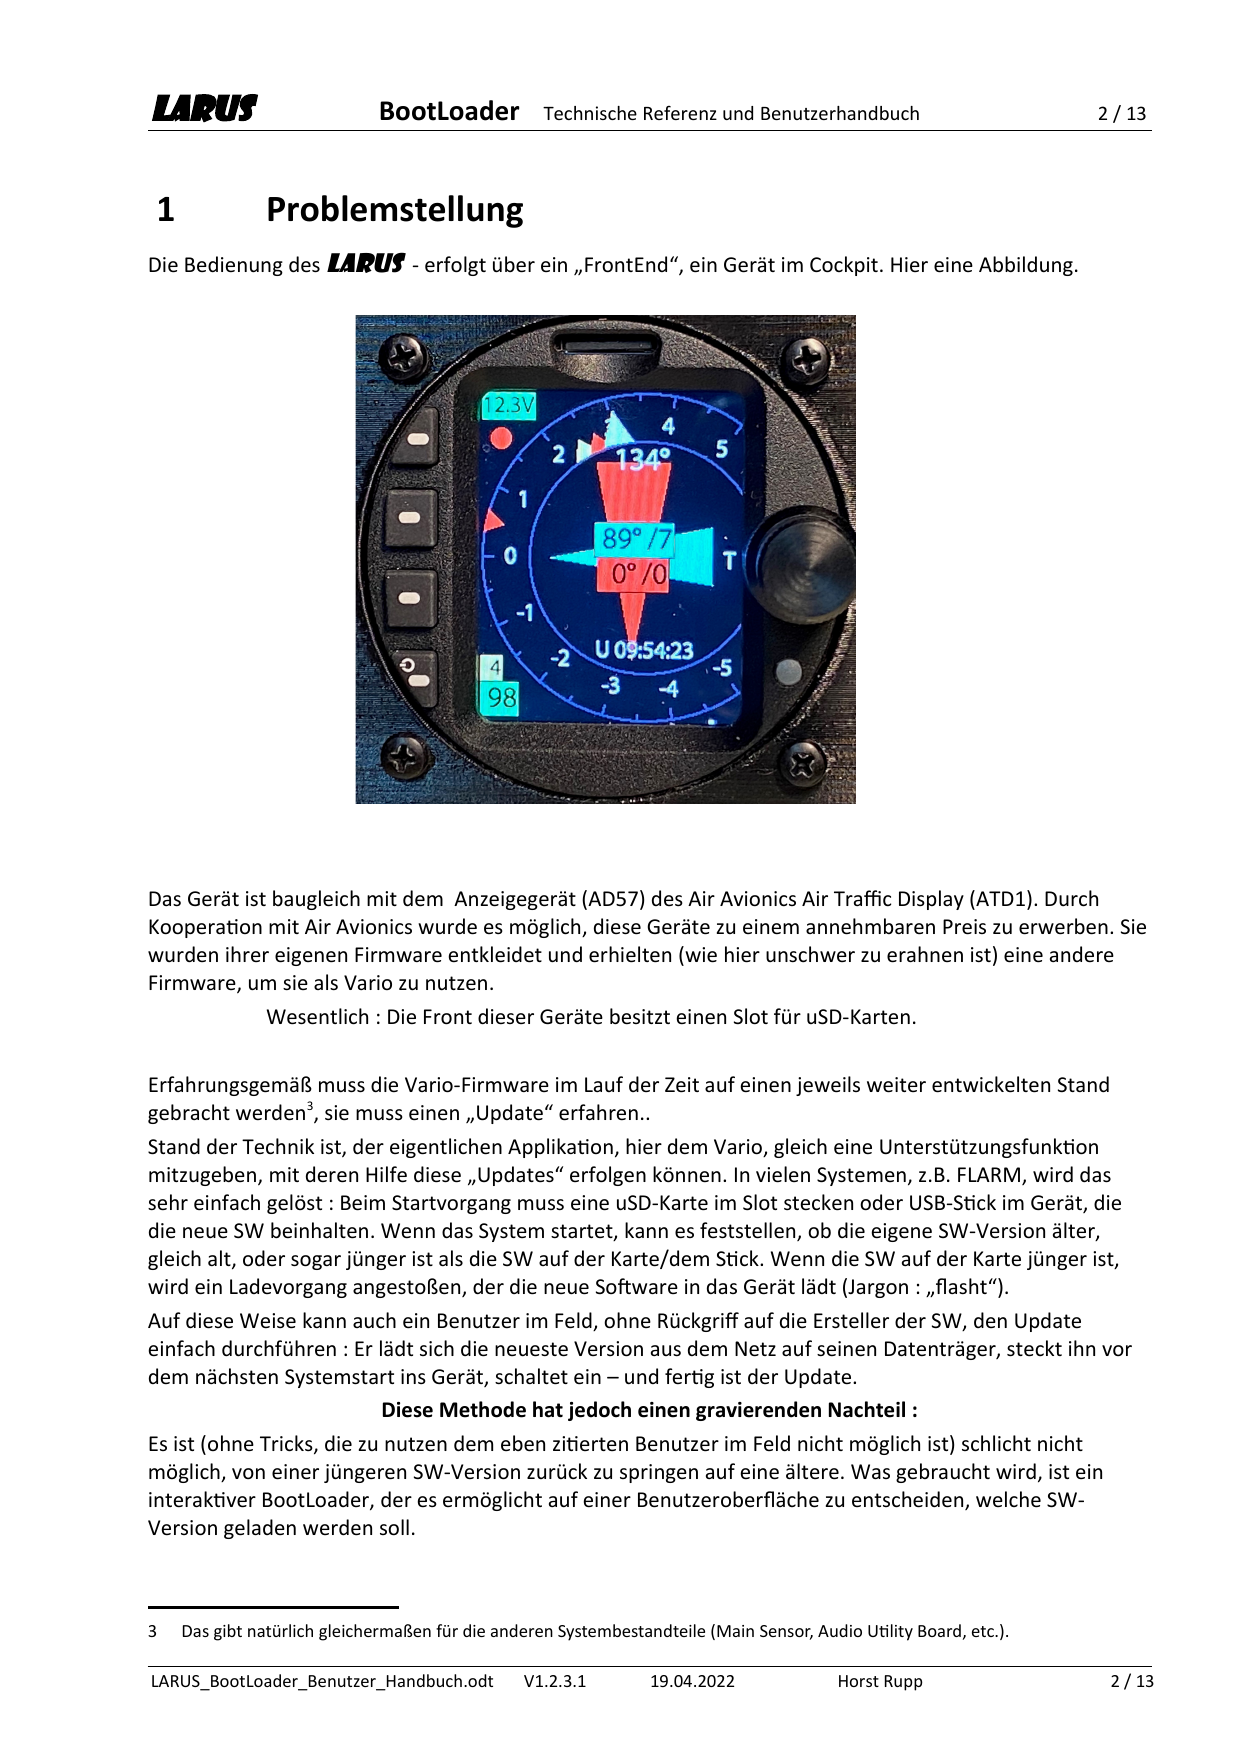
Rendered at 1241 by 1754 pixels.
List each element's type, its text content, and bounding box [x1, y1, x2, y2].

text Erfahrungsgemäß muss die Vario-Firmware im Lauf der Zeit auf einen jeweils weiter entwickelten Stand gebracht werden, sie muss einen „Update“ erfahren.. [148, 1070, 1152, 1126]
text Das Gerät ist baugleich mit dem Anzeigegerät (AD57) des Air Avionics Air Traffic Display (ATD1). Durch Kooperation mit Air Avionics wurde es möglich, diese Geräte zu einem annehmbaren Preis zu erwerben. Sie wurden ihrer eigenen Firmware entkleidet und erhielten (wie hier unschwer zu erahnen ist) eine andere Firmware, um sie als Vario zu nutzen. [148, 884, 1152, 996]
text Die Bedienung des LARUS - erfolgt über ein „FrontEnd“, ein Gerät im Cockpit. Hier eine Abbildung. [148, 247, 1152, 278]
text Das gibt natürlich gleichermaßen für die anderen Systembestandteile (Main Sensor, Audio Utility Board, etc.). [148, 1619, 1152, 1660]
text Diese Methode hat jedoch einen gravierenden Nachteil : [148, 1396, 1152, 1424]
picture [355, 315, 856, 804]
text Auf diese Weise kann auch ein Benutzer im Feld, ohne Rückgriff auf die Ersteller der SW, den Update einfach durchführen : Er lädt sich die neueste Version aus dem Netz auf seinen Datenträger, steckt ihn vor dem nächsten Systemstart ins Gerät, schaltet ein – und fertig ist der Update. [148, 1306, 1152, 1390]
text Stand der Technik ist, der eigentlichen Applikation, hier dem Vario, gleich eine Unterstützungsfunktion mitzugeben, mit deren Hilfe diese „Updates“ erfolgen können. In vielen Systemen, z.B. FLARM, wird das sehr einfach gelöst : Beim Startvorgang muss eine uSD-Karte im Slot stecken oder USB-Stick im Gerät, die die neue SW beinhalten. Wenn das System startet, kann es feststellen, ob die eigene SW-Version älter, gleich alt, oder sogar jünger ist als die SW auf der Karte/dem Stick. Wenn die SW auf der Karte jünger ist, wird ein Ladevorgang angestoßen, der die neue Software in das Gerät lädt (Jargon : „flasht“). [148, 1132, 1152, 1300]
subtitle Problemstellung [148, 185, 1128, 231]
text Es ist (ohne Tricks, die zu nutzen dem eben zitierten Benutzer im Feld nicht möglich ist) schlicht nicht möglich, von einer jüngeren SW-Version zurück zu springen auf eine ältere. Was gebraucht wird, ist ein interaktiver BootLoader, der es ermöglicht auf einer Benutzeroberfläche zu entscheiden, welche SW-Version geladen werden soll. [148, 1429, 1152, 1542]
text Wesentlich : Die Front dieser Geräte besitzt einen Slot für uSD-Karten. [148, 1002, 1152, 1030]
